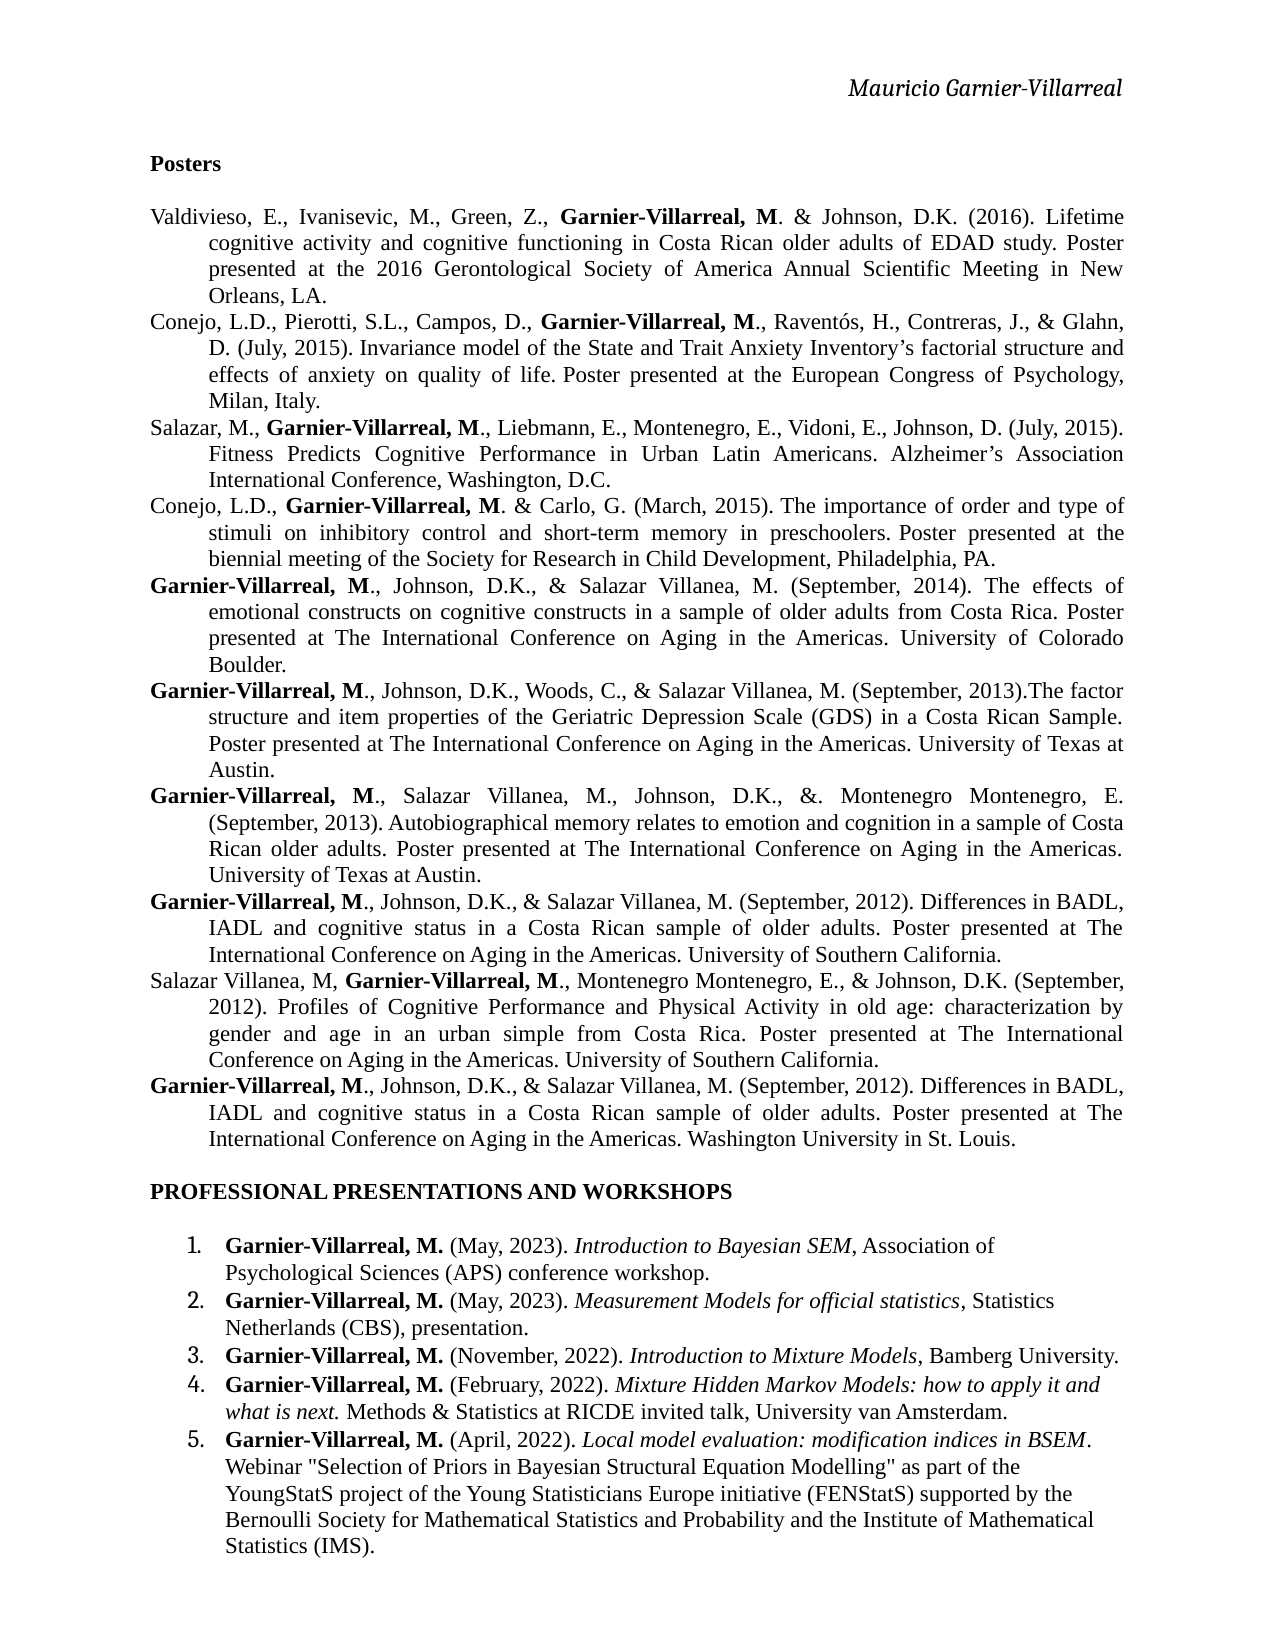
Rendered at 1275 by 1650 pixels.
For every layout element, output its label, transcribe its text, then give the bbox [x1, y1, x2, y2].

text Salazar Villanea, M, Garnier-Villarreal, M., Montenegro Montenegro, E., & Johnson, D.K. (September, 2012). Profiles of Cognitive Performance and Physical Activity in old age: characterization by gender and age in an urban simple from Costa Rica. Poster presented at The International Conference on Aging in the Americas. University of Southern California. [150, 967, 1125, 1072]
text Garnier-Villarreal, M., Salazar Villanea, M., Johnson, D.K., &. Montenegro Montenegro, E. (September, 2013). Autobiographical memory relates to emotion and cognition in a sample of Costa Rican older adults. Poster presented at The International Conference on Aging in the Americas. University of Texas at Austin. [150, 782, 1125, 888]
text Valdivieso, E., Ivanisevic, M., Green, Z., Garnier-Villarreal, M. & Johnson, D.K. (2016). Lifetime cognitive activity and cognitive functioning in Costa Rican older adults of EDAD study. Poster presented at the 2016 Gerontological Society of America Annual Scientific Meeting in New Orleans, LA.​ [150, 203, 1125, 308]
list Garnier-Villarreal, M. (February, 2022). Mixture Hidden Markov Models: how to apply it and what is next. Methods & Statistics at RICDE invited talk, University van Amsterdam. [187, 1369, 1125, 1424]
text Garnier-Villarreal, M., Johnson, D.K., & Salazar Villanea, M. (September, 2012). Differences in BADL, IADL and cognitive status in a Costa Rican sample of older adults. Poster presented at The International Conference on Aging in the Americas. University of Southern California. [150, 888, 1125, 967]
list Garnier-Villarreal, M. (May, 2023). Introduction to Bayesian SEM, Association of Psychological Sciences (APS) conference workshop. [187, 1231, 1125, 1286]
list Garnier-Villarreal, M. (April, 2022). Local model evaluation: modification indices in BSEM. Webinar "Selection of Priors in Bayesian Structural Equation Modelling" as part of the YoungStatS project of the Young Statisticians Europe initiative (FENStatS) supported by the Bernoulli Society for Mathematical Statistics and Probability and the Institute of Mathematical Statistics (IMS). [187, 1424, 1125, 1559]
text Salazar, M., Garnier-Villarreal, M., Liebmann, E., Montenegro, E., Vidoni, E., Johnson, D. (July, 2015). Fitness Predicts Cognitive Performance in Urban Latin Americans. Alzheimer’s Association International Conference, Washington, D.C. [150, 413, 1125, 493]
text Conejo, L.D., Pierotti, S.L., Campos, D., Garnier-Villarreal, M., Raventós, H., Contreras, J., & Glahn, D. (July, 2015). Invariance model of the State and Trait Anxiety Inventory’s factorial structure and effects of anxiety on quality of life. Poster presented at the European Congress of Psychology, Milan, Italy. [150, 308, 1125, 413]
text Posters [150, 150, 1125, 176]
list Garnier-Villarreal, M. (November, 2022). Introduction to Mixture Models, Bamberg University. [187, 1341, 1125, 1369]
text Garnier-Villarreal, M., Johnson, D.K., Woods, C., & Salazar Villanea, M. (September, 2013).The factor structure and item properties of the Geriatric Depression Scale (GDS) in a Costa Rican Sample. Poster presented at The International Conference on Aging in the Americas. University of Texas at Austin. [150, 677, 1125, 782]
text Conejo, L.D., Garnier-Villarreal, M. & Carlo, G. (March, 2015). The importance of order and type of stimuli on inhibitory control and short-term memory in preschoolers. Poster presented at the biennial meeting of the Society for Research in Child Development, Philadelphia, PA. [150, 493, 1125, 572]
text Garnier-Villarreal, M., Johnson, D.K., & Salazar Villanea, M. (September, 2014). The effects of emotional constructs on cognitive constructs in a sample of older adults from Costa Rica. Poster presented at The International Conference on Aging in the Americas. University of Colorado Boulder. [150, 572, 1125, 677]
text Garnier-Villarreal, M., Johnson, D.K., & Salazar Villanea, M. (September, 2012). Differences in BADL, IADL and cognitive status in a Costa Rican sample of older adults. Poster presented at The International Conference on Aging in the Americas. Washington University in St. Louis. [150, 1072, 1125, 1151]
list Garnier-Villarreal, M. (May, 2023). Measurement Models for official statistics, Statistics Netherlands (CBS), presentation. [187, 1286, 1125, 1341]
text PROFESSIONAL PRESENTATIONS AND WORKSHOPS [150, 1178, 1125, 1204]
